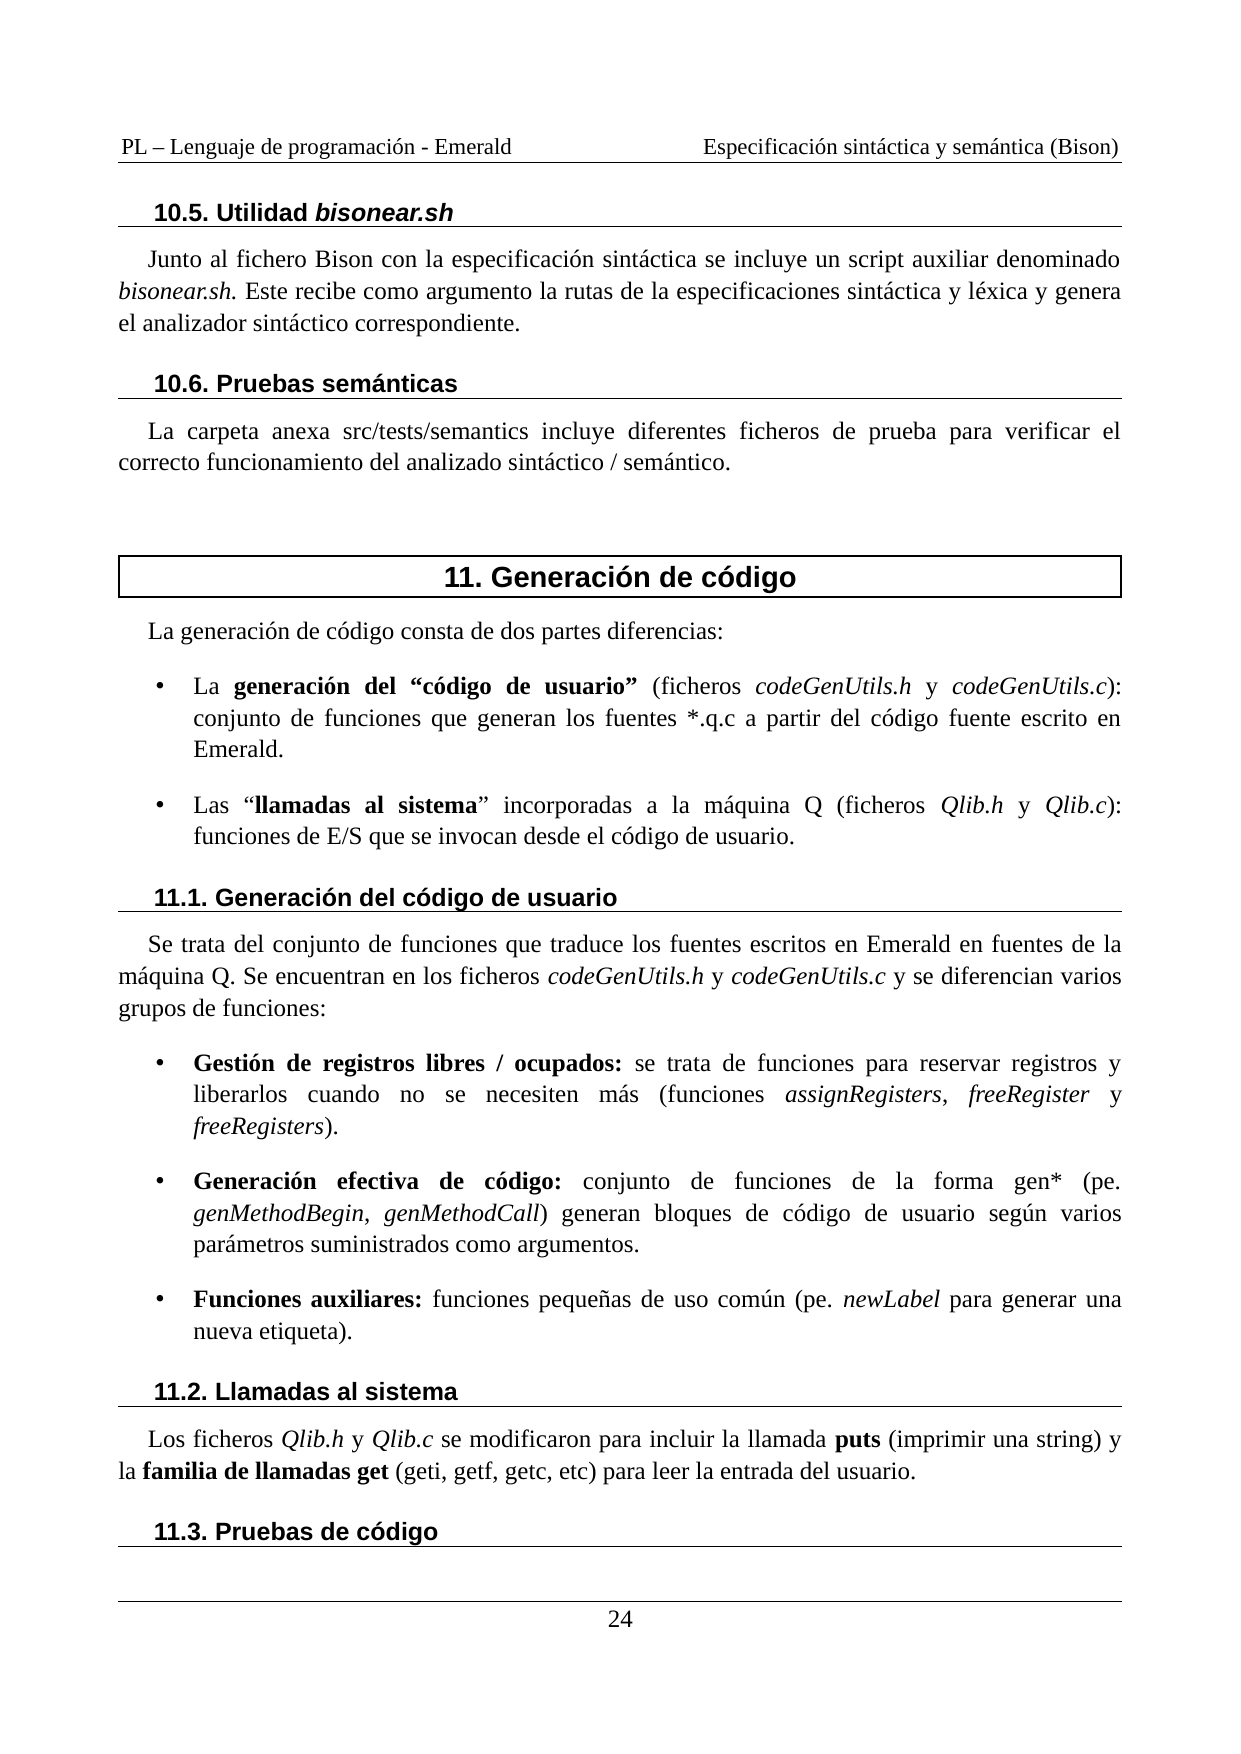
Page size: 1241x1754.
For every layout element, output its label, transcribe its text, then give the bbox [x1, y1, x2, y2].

subtitle Generación del código de usuario [118, 882, 1122, 911]
subtitle Pruebas de código [118, 1517, 1122, 1546]
text Junto al fichero Bison con la especificación sintáctica se incluye un script auxiliar denominado bisonear.sh. Este recibe como argumento la rutas de la especificaciones sintáctica y léxica y genera el analizador sintáctico correspondiente. [118, 244, 1122, 336]
text Se trata del conjunto de funciones que traduce los fuentes escritos en Emerald en fuentes de la máquina Q. Se encuentran en los ficheros codeGenUtils.h y codeGenUtils.c y se diferencian varios grupos de funciones: [118, 929, 1122, 1021]
list Funciones auxiliares: funciones pequeñas de uso común (pe. newLabel para generar una nueva etiqueta). [156, 1284, 1122, 1345]
subtitle Generación de código [120, 557, 1120, 596]
subtitle Llamadas al sistema [118, 1377, 1122, 1406]
subtitle Pruebas semánticas [118, 369, 1122, 398]
list Gestión de registros libres / ocupados: se trata de funciones para reservar registros y liberarlos cuando no se necesiten más (funciones assignRegisters, freeRegister y freeRegisters). [156, 1048, 1122, 1140]
text La generación de código consta de dos partes diferencias: [118, 616, 1122, 645]
list La generación del “código de usuario” (ficheros codeGenUtils.h y codeGenUtils.c): conjunto de funciones que generan los fuentes *.q.c a partir del código fuente escrito en Emerald. [156, 671, 1122, 763]
text Los ficheros Qlib.h y Qlib.c se modificaron para incluir la llamada puts (imprimir una string) y la familia de llamadas get (geti, getf, getc, etc) para leer la entrada del usuario. [118, 1424, 1122, 1484]
subtitle Utilidad bisonear.sh [118, 198, 1122, 226]
list Las “llamadas al sistema” incorporadas a la máquina Q (ficheros Qlib.h y Qlib.c): funciones de E/S que se invocan desde el código de usuario. [156, 790, 1122, 850]
list Generación efectiva de código: conjunto de funciones de la forma gen* (pe. genMethodBegin, genMethodCall) generan bloques de código de usuario según varios parámetros suministrados como argumentos. [156, 1166, 1122, 1258]
text La carpeta anexa src/tests/semantics incluye diferentes ficheros de prueba para verificar el correcto funcionamiento del analizado sintáctico / semántico. [118, 416, 1122, 476]
